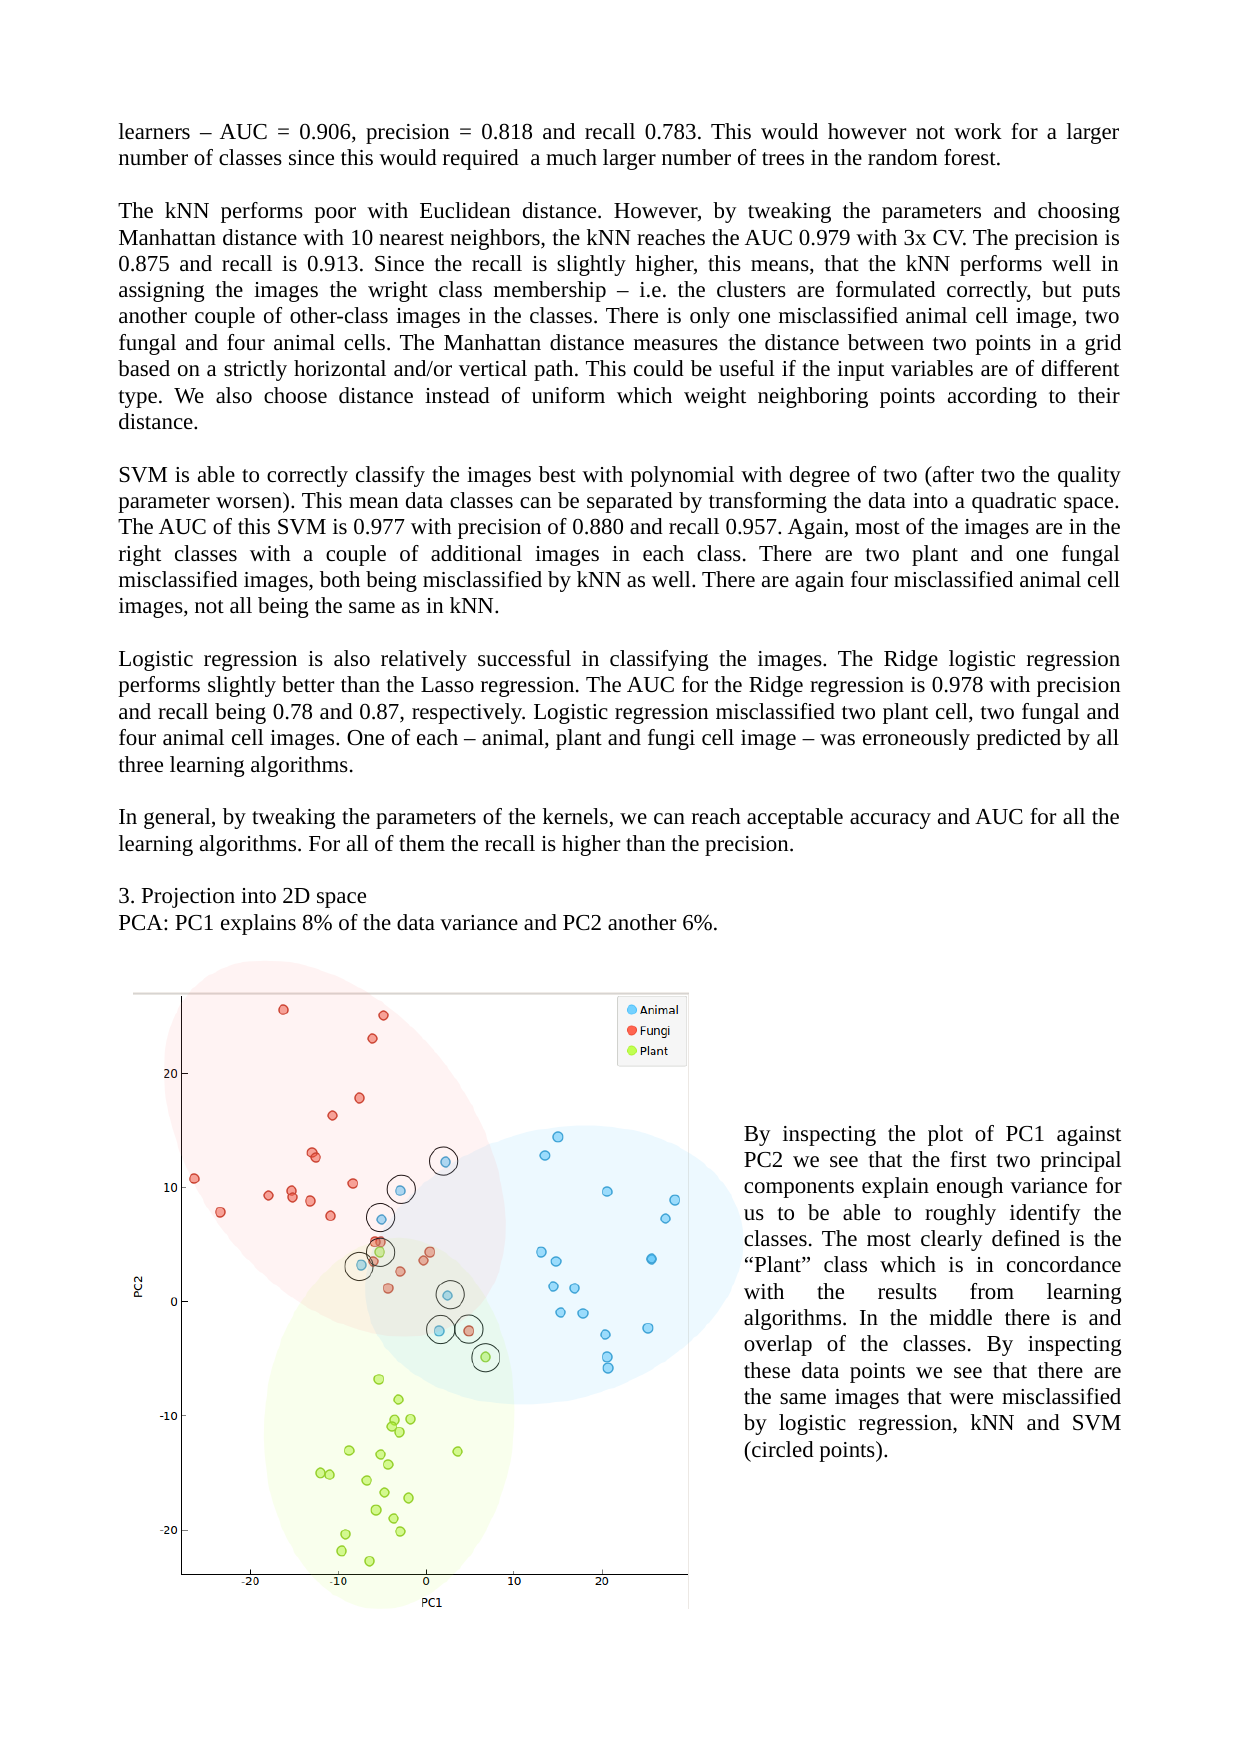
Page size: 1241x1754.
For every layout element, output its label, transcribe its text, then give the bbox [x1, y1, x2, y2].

text PCA: PC1 explains 8% of the data variance and PC2 another 6%. [118, 909, 1122, 935]
picture [113, 949, 744, 1621]
text 3. Projection into 2D space [118, 882, 1122, 909]
text learners – AUC = 0.906, precision = 0.818 and recall 0.783. This would however not work for a larger number of classes since this would required a much larger number of trees in the random forest. [118, 118, 1122, 171]
text In general, by tweaking the parameters of the kernels, we can reach acceptable accuracy and AUC for all the learning algorithms. For all of them the recall is higher than the precision. [118, 803, 1122, 856]
text The kNN performs poor with Euclidean distance. However, by tweaking the parameters and choosing Manhattan distance with 10 nearest neighbors, the kNN reaches the AUC 0.979 with 3x CV. The precision is 0.875 and recall is 0.913. Since the recall is slightly higher, this means, that the kNN performs well in assigning the images the wright class membership – i.e. the clusters are formulated correctly, but puts another couple of other-class images in the classes. There is only one misclassified animal cell image, two fungal and four animal cells. The Manhattan distance measures the distance between two points in a grid based on a strictly horizontal and/or vertical path. This could be useful if the input variables are of different type. We also choose distance instead of uniform which weight neighboring points according to their distance. [118, 197, 1122, 434]
text By inspecting the plot of PC1 against PC2 we see that the first two principal components explain enough variance for us to be able to roughly identify the classes. The most clearly defined is the “Plant” class which is in concordance with the results from learning algorithms. In the middle there is and overlap of the classes. By inspecting these data points we see that there are the same images that were misclassified by logistic regression, kNN and SVM (circled points). [744, 1119, 1122, 1462]
text Logistic regression is also relatively successful in classifying the images. The Ridge logistic regression performs slightly better than the Lasso regression. The AUC for the Ridge regression is 0.978 with precision and recall being 0.78 and 0.87, respectively. Logistic regression misclassified two plant cell, two fungal and four animal cell images. One of each – animal, plant and fungi cell image – was erroneously predicted by all three learning algorithms. [118, 645, 1122, 777]
text SVM is able to correctly classify the images best with polynomial with degree of two (after two the quality parameter worsen). This mean data classes can be separated by transforming the data into a quadratic space. The AUC of this SVM is 0.977 with precision of 0.880 and recall 0.957. Again, most of the images are in the right classes with a couple of additional images in each class. There are two plant and one fungal misclassified images, both being misclassified by kNN as well. There are again four misclassified animal cell images, not all being the same as in kNN. [118, 461, 1122, 619]
